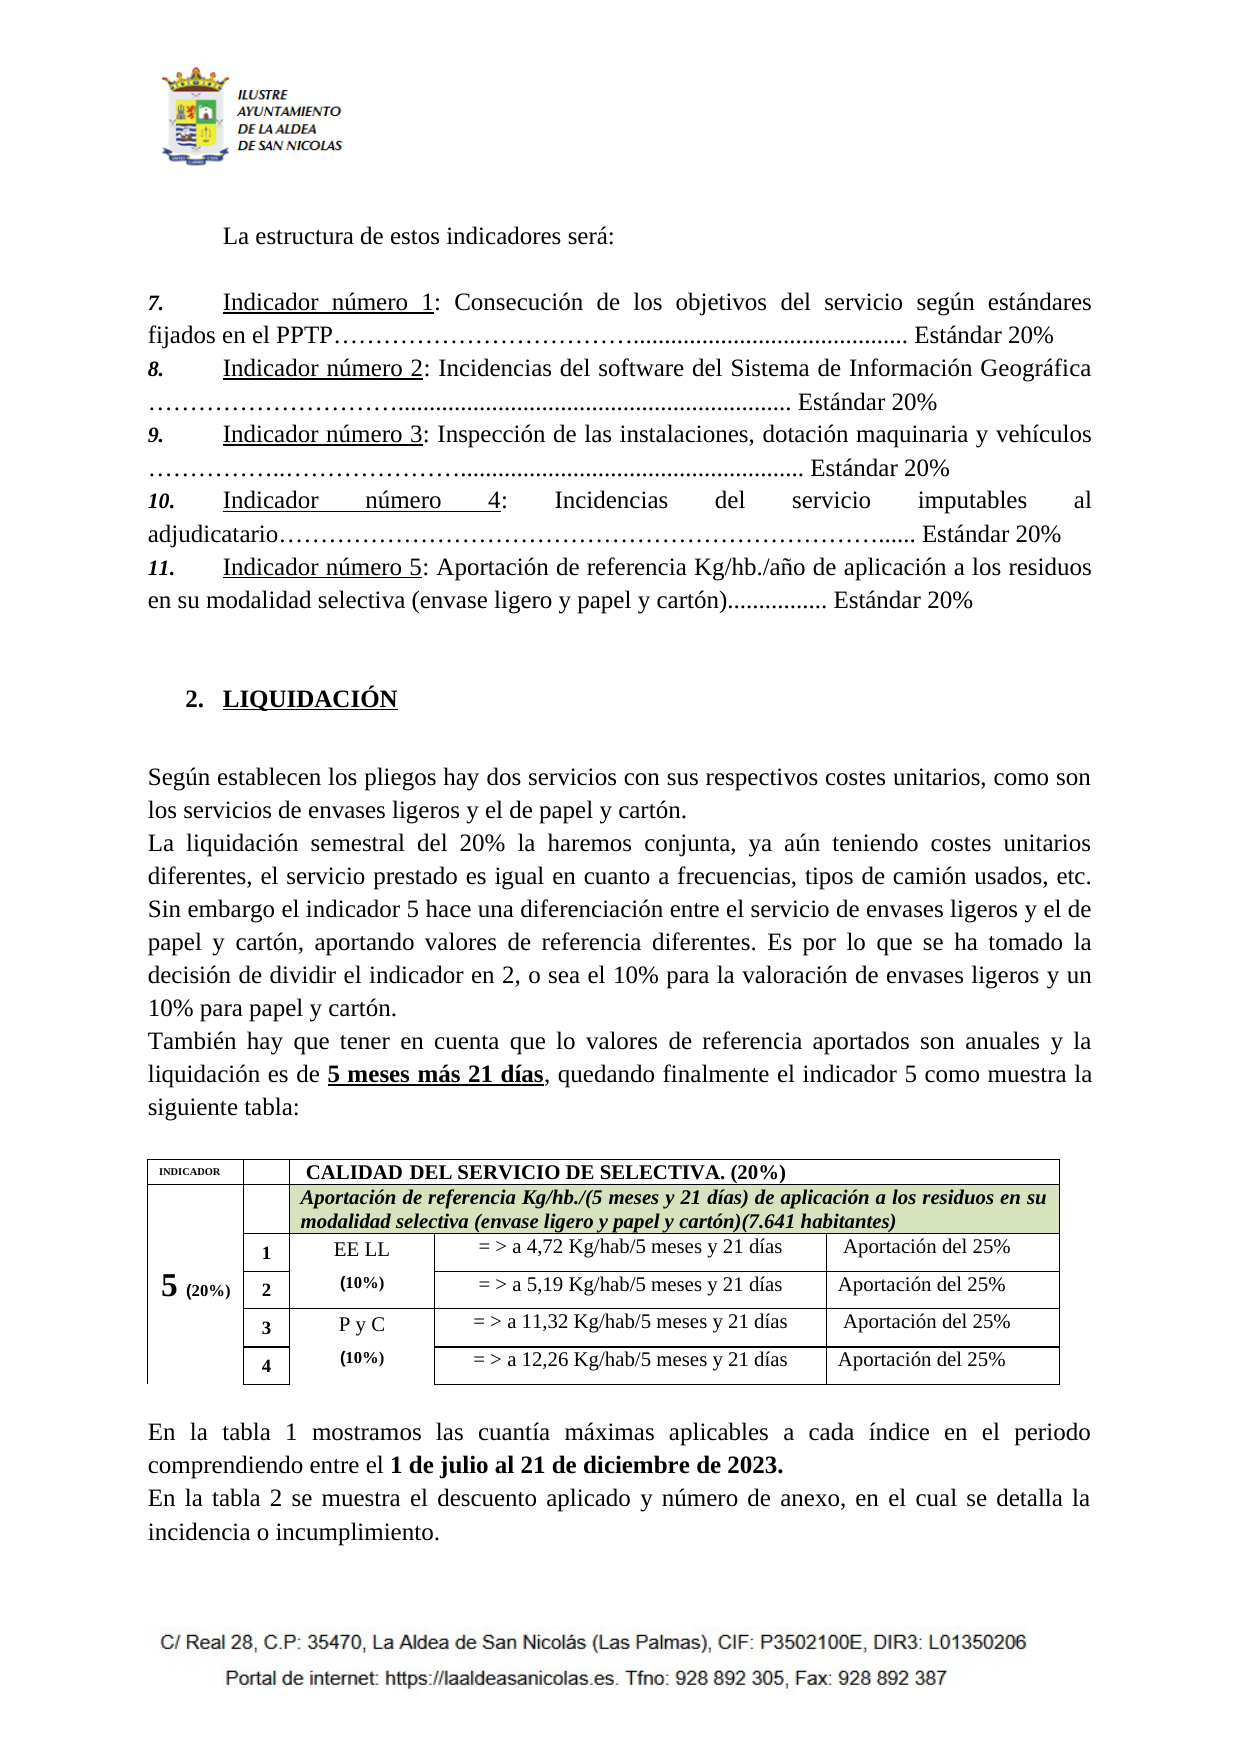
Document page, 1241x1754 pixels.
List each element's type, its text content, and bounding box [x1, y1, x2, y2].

table_cell 4 [244, 1348, 289, 1383]
list Indicador número 1: Consecución de los objetivos del servicio según estándares fijados en el PPTP………………………………............................................ Estándar 20% [148, 287, 1093, 349]
table_cell EE LL (10%) [290, 1234, 434, 1308]
table_header CALIDAD DEL SERVICIO DE SELECTIVA. (20%) [290, 1160, 1059, 1184]
table_cell Aportación del 25% [827, 1234, 1059, 1271]
table_cell Aportación del 25% [827, 1272, 1059, 1308]
table_cell 5 (20%) [148, 1185, 243, 1383]
text También hay que tener en cuenta que lo valores de referencia aportados son anuales y la liquidación es de 5 meses más 21 días, quedando finalmente el indicador 5 como muestra la siguiente tabla: [148, 1026, 1093, 1121]
list Indicador número 2: Incidencias del software del Sistema de Información Geográfica …………………………............................................................... Estándar 20% [148, 353, 1093, 415]
table_cell Aportación del 25% [827, 1309, 1059, 1346]
picture [148, 59, 358, 173]
table_cell = > a 4,72 Kg/hab/5 meses y 21 días [435, 1234, 826, 1271]
text Según establecen los pliegos hay dos servicios con sus respectivos costes unitarios, como son los servicios de envases ligeros y el de papel y cartón. [148, 762, 1093, 824]
table_cell = > a 12,26 Kg/hab/5 meses y 21 días [435, 1348, 826, 1383]
table_cell = > a 11,32 Kg/hab/5 meses y 21 días [435, 1309, 826, 1346]
list Indicador número 4: Incidencias del servicio imputables al adjudicatario………………………………………………………………...... Estándar 20% [148, 486, 1093, 547]
table_cell 2 [244, 1272, 289, 1308]
picture [148, 1626, 1034, 1694]
table_cell 3 [244, 1309, 289, 1346]
table_cell [244, 1185, 289, 1233]
list Indicador número 5: Aportación de referencia Kg/hb./año de aplicación a los residuos en su modalidad selectiva (envase ligero y papel y cartón)................ Estándar 20% [148, 552, 1093, 613]
table_cell = > a 5,19 Kg/hab/5 meses y 21 días [435, 1272, 826, 1308]
list Indicador número 3: Inspección de las instalaciones, dotación maquinaria y vehículos ……………..…………………....................................................... Estándar 20% [148, 419, 1093, 481]
table_cell Aportación de referencia Kg/hb./(5 meses y 21 días) de aplicación a los residuos en su modalidad selectiva (envase ligero y papel y cartón)(7.641 habitantes) [290, 1185, 1059, 1233]
table_header INDICADOR [148, 1160, 243, 1184]
text La liquidación semestral del 20% la haremos conjunta, ya aún teniendo costes unitarios diferentes, el servicio prestado es igual en cuanto a frecuencias, tipos de camión usados, etc. Sin embargo el indicador 5 hace una diferenciación entre el servicio de envases ligeros y el de papel y cartón, aportando valores de referencia diferentes. Es por lo que se ha tomado la decisión de dividir el indicador en 2, o sea el 10% para la valoración de envases ligeros y un 10% para papel y cartón. [148, 828, 1093, 1022]
table_header [244, 1160, 289, 1184]
list LIQUIDACIÓN [185, 684, 1093, 712]
text En la tabla 1 mostramos las cuantía máximas aplicables a cada índice en el periodo comprendiendo entre el 1 de julio al 21 de diciembre de 2023. [148, 1417, 1093, 1479]
text En la tabla 2 se muestra el descuento aplicado y número de anexo, en el cual se detalla la incidencia o incumplimiento. [148, 1483, 1093, 1545]
table_cell P y C (10%) [290, 1309, 434, 1383]
table_cell Aportación del 25% [827, 1348, 1059, 1383]
table_cell 1 [244, 1234, 289, 1271]
text La estructura de estos indicadores será: [223, 221, 1093, 250]
